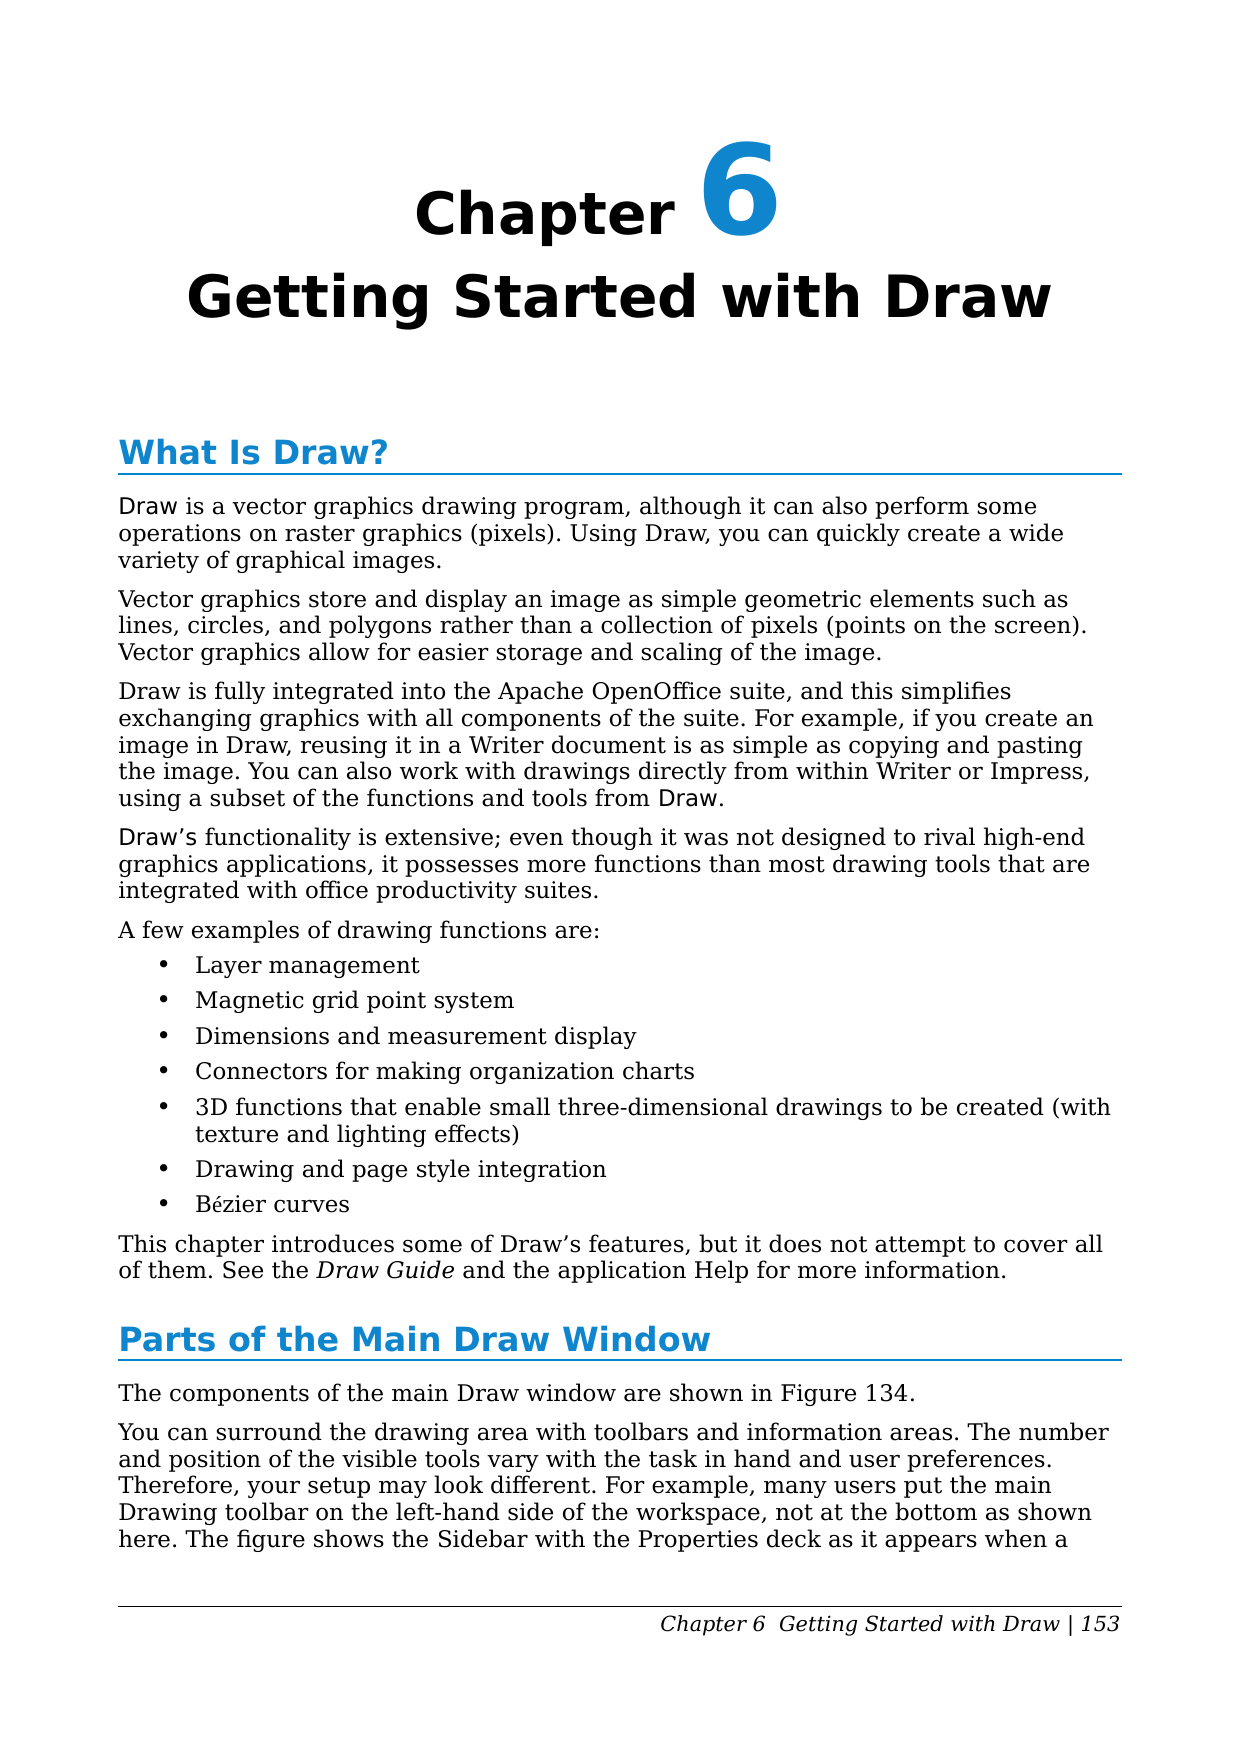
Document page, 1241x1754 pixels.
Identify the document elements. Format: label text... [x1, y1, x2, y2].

list A few examples of drawing functions are: [118, 917, 1122, 943]
subtitle What Is Draw? [118, 434, 1122, 473]
text Draw’s functionality is extensive; even though it was not designed to rival high-end graphics applications, it possesses more functions than most drawing tools that are integrated with office productivity suites. [118, 824, 1122, 904]
text Vector graphics store and display an image as simple geometric elements such as lines, circles, and polygons rather than a collection of pixels (points on the screen). Vector graphics allow for easier storage and scaling of the image. [118, 586, 1122, 666]
subtitle Chapter 6 Getting Started with Draw [118, 118, 1122, 332]
subtitle Parts of the Main Draw Window [118, 1320, 1122, 1359]
list 3D functions that enable small three-dimensional drawings to be created (with texture and lighting effects) [156, 1092, 1122, 1147]
list Drawing and page style integration [156, 1154, 1122, 1183]
list Layer management [156, 950, 1122, 979]
text This chapter introduces some of Draw’s features, but it does not attempt to cover all of them. See the Draw Guide and the application Help for more information. [118, 1231, 1122, 1284]
text Draw is a vector graphics drawing program, although it can also perform some operations on raster graphics (pixels). Using Draw, you can quickly create a wide variety of graphical images. [118, 493, 1122, 573]
list Bézier curves [156, 1189, 1122, 1218]
list Magnetic grid point system [156, 985, 1122, 1014]
text You can surround the drawing area with toolbars and information areas. The number and position of the visible tools vary with the task in hand and user preferences. Therefore, your setup may look different. For example, many users put the main Drawing toolbar on the left-hand side of the workspace, not at the bottom as shown here. The figure shows the Sidebar with the Properties deck as it appears when a [118, 1419, 1122, 1552]
list Connectors for making organization charts [156, 1056, 1122, 1085]
text The components of the main Draw window are shown in Figure 1. [118, 1380, 1122, 1407]
text Draw is fully integrated into the Apache OpenOffice suite, and this simplifies exchanging graphics with all components of the suite. For example, if you create an image in Draw, reusing it in a Writer document is as simple as copying and pasting the image. You can also work with drawings directly from within Writer or Impress, using a subset of the functions and tools from Draw. [118, 678, 1122, 812]
list Dimensions and measurement display [156, 1021, 1122, 1050]
